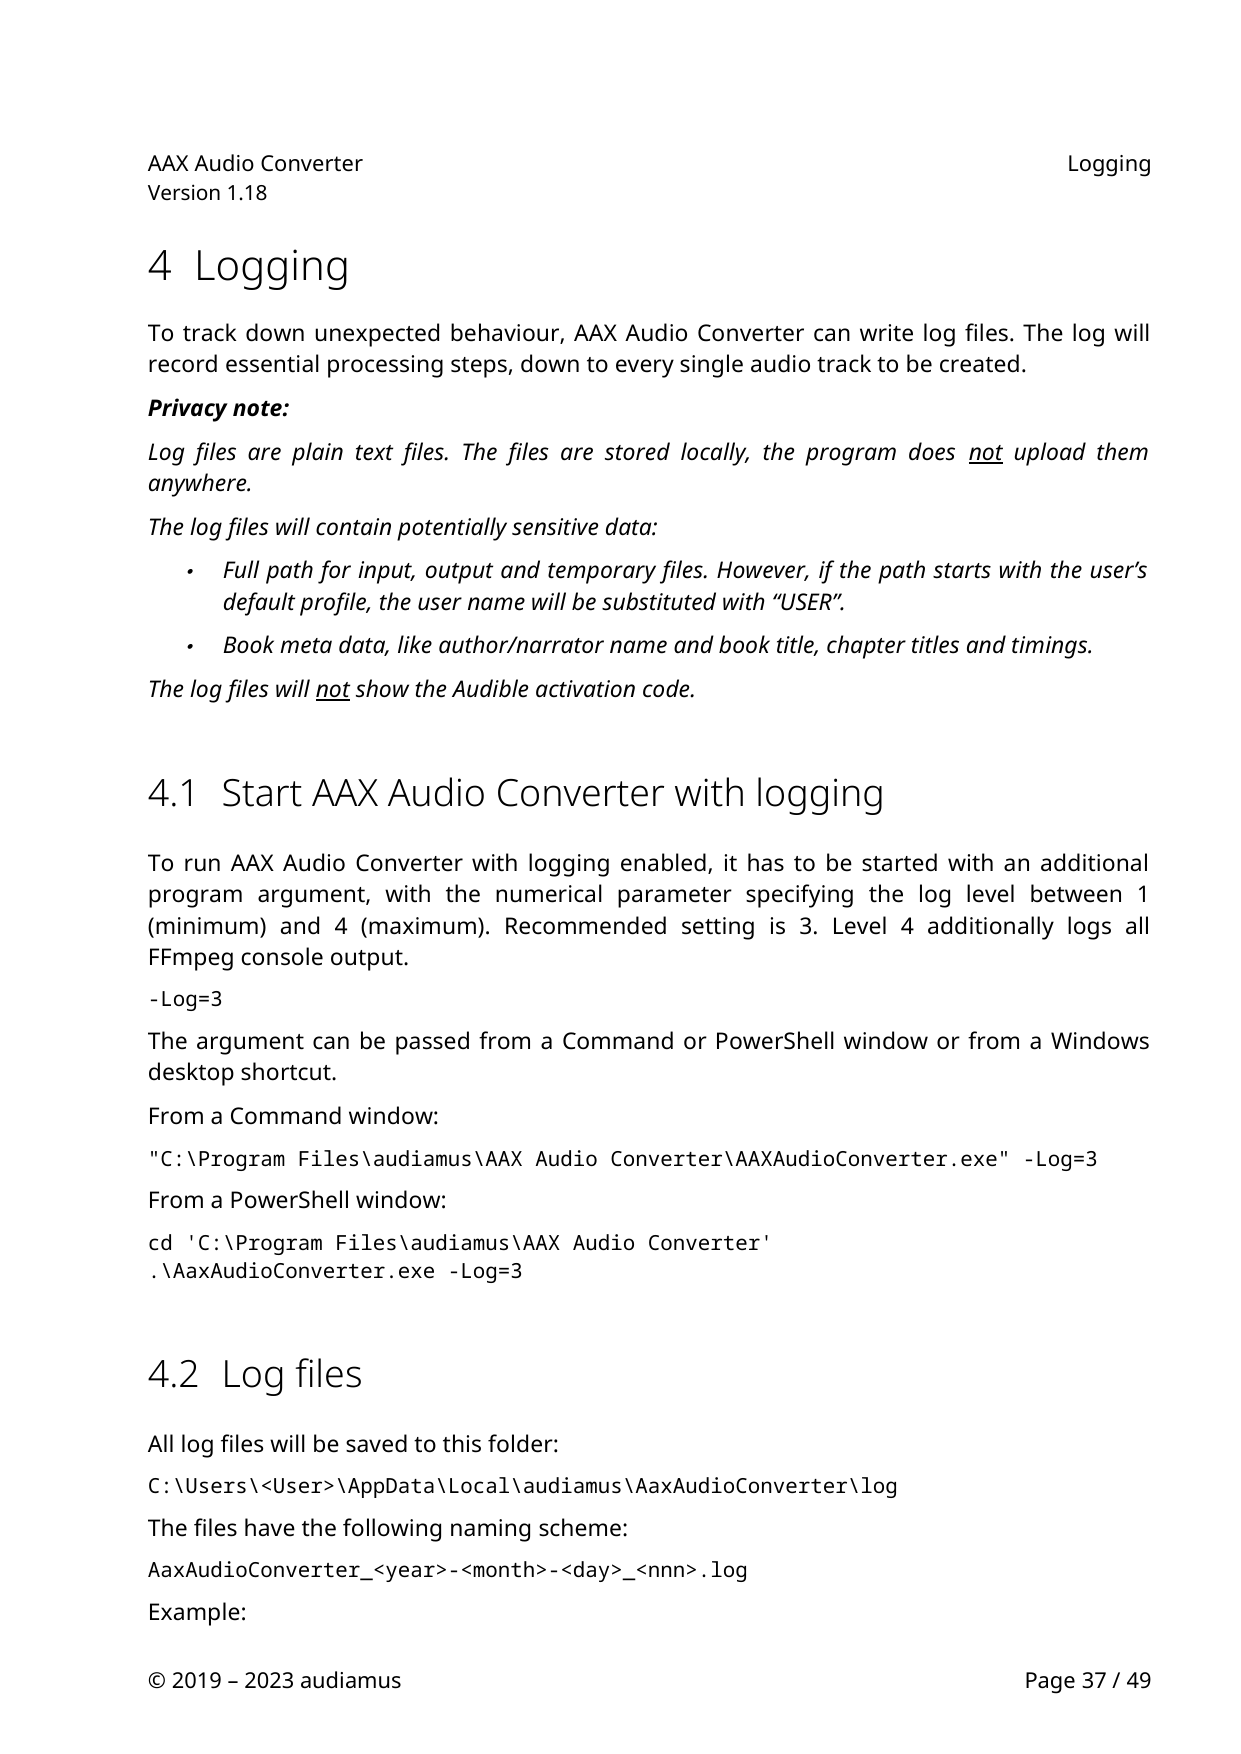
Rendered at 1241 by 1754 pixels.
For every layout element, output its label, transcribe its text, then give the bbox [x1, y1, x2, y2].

text -Log=3 [148, 984, 1152, 1013]
text Privacy note: [148, 392, 1152, 423]
text The files have the following naming scheme: [148, 1512, 1152, 1543]
list Full path for input, output and temporary files. However, if the path starts with the user’s default profile, the user name will be substituted with “USER”. [185, 554, 1152, 617]
text C:\Users\<User>\AppData\Local\audiamus\AaxAudioConverter\log [148, 1471, 1152, 1499]
text "C:\Program Files\audiamus\AAX Audio Converter\AAXAudioConverter.exe" -Log=3 [148, 1144, 1152, 1172]
text The log files will contain potentially sensitive data: [148, 511, 1152, 542]
text From a Command window: [148, 1100, 1152, 1131]
text From a PowerShell window: [148, 1184, 1152, 1216]
text cd 'C:\Program Files\audiamus\AAX Audio Converter' .\AaxAudioConverter.exe -Log=3 [148, 1228, 1152, 1284]
text Example: [148, 1596, 1152, 1627]
text Log files are plain text files. The files are stored locally, the program does not upload them anywhere. [148, 436, 1152, 498]
subtitle Logging [148, 235, 1152, 292]
subtitle Log files [148, 1347, 1152, 1398]
text To track down unexpected behaviour, AAX Audio Converter can write log files. The log will record essential processing steps, down to every single audio track to be created. [148, 317, 1152, 379]
text All log files will be saved to this folder: [148, 1427, 1152, 1459]
text The argument can be passed from a Command or PowerShell window or from a Windows desktop shortcut. [148, 1025, 1152, 1088]
text To run AAX Audio Converter with logging enabled, it has to be started with an additional program argument, with the numerical parameter specifying the log level between 1 (minimum) and 4 (maximum). Recommended setting is 3. Level 4 additionally logs all FFmpeg console output. [148, 847, 1152, 972]
text The log files will not show the Audible activation code. [148, 673, 1152, 704]
text AaxAudioConverter_<year>-<month>-<day>_<nnn>.log [148, 1555, 1152, 1584]
subtitle Start AAX Audio Converter with logging [148, 767, 1152, 818]
list Book meta data, like author/narrator name and book title, chapter titles and timings. [185, 629, 1152, 660]
